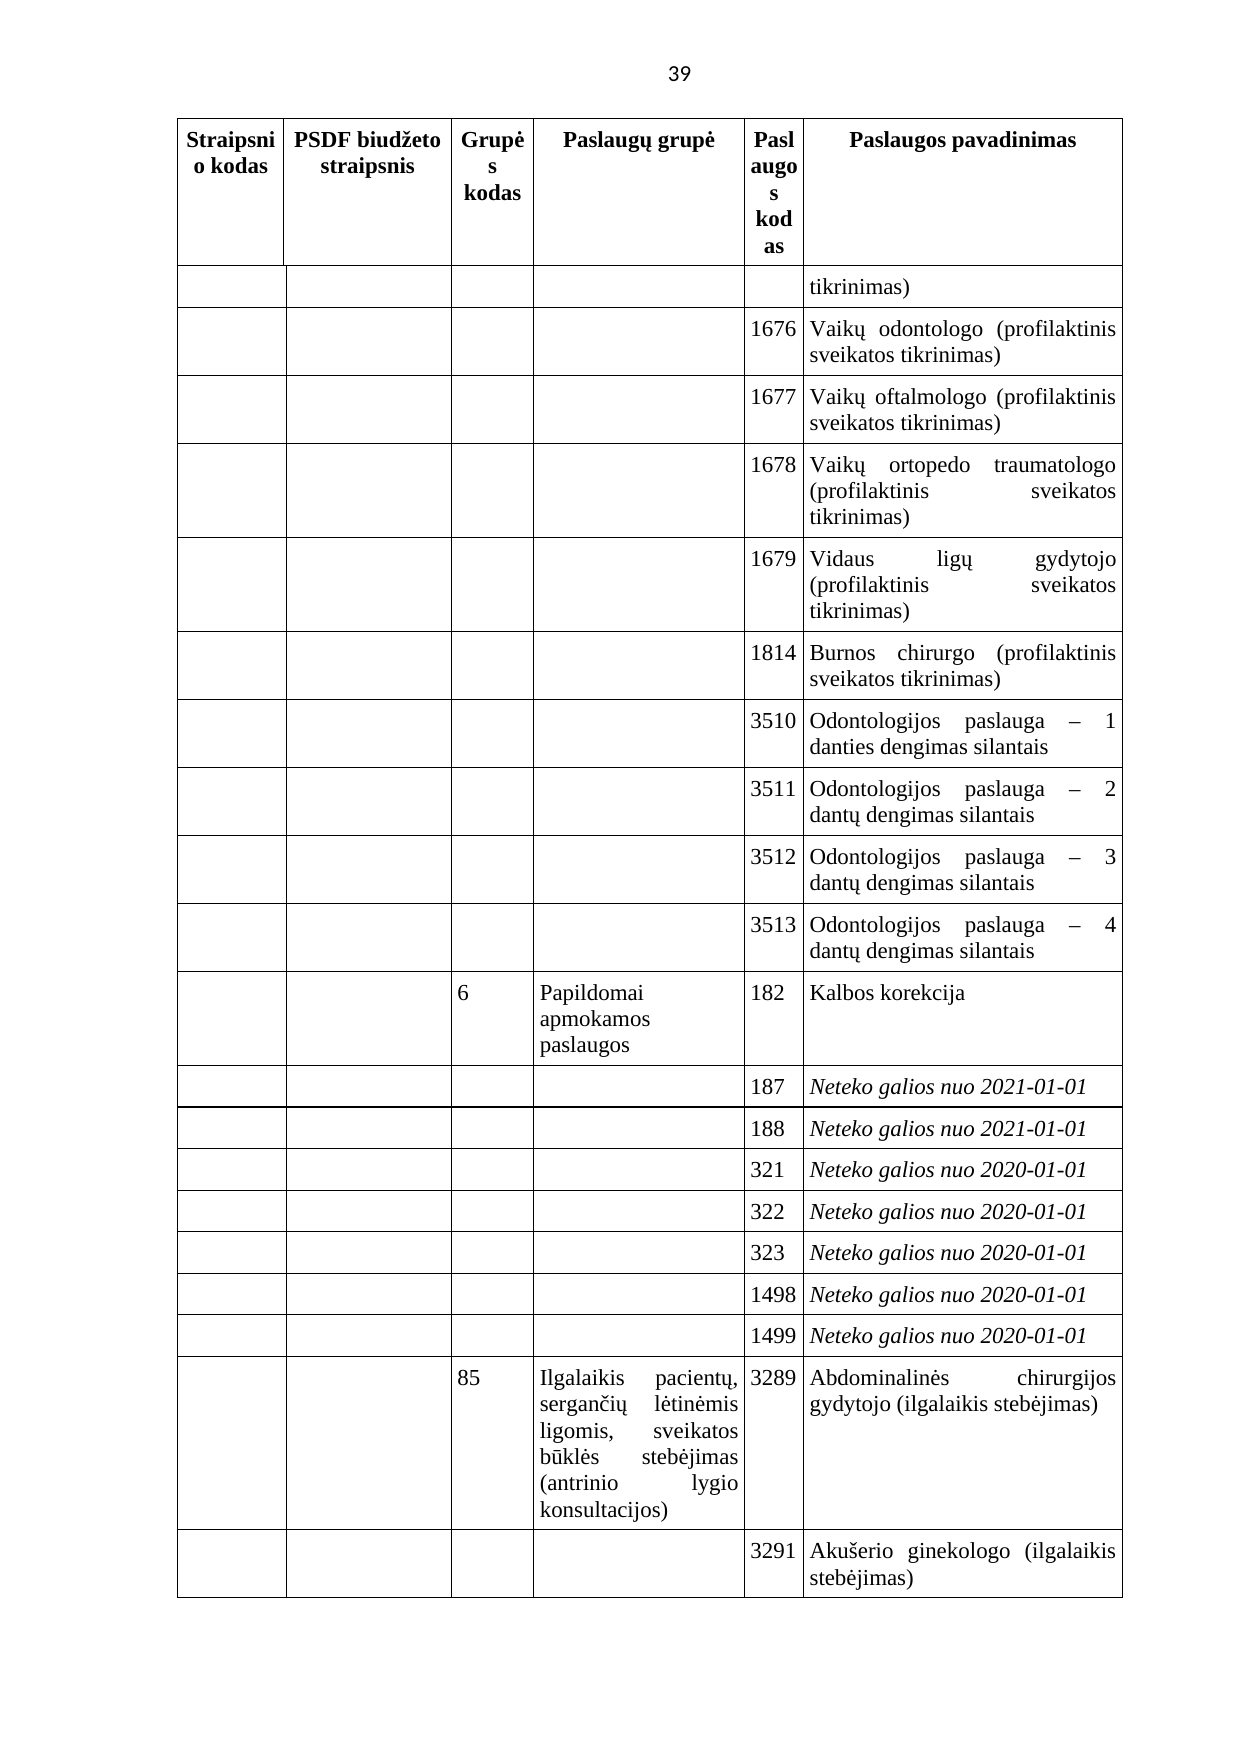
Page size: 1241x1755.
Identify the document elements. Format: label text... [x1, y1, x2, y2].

table_header Paslaugų grupė [534, 119, 744, 265]
table_cell [452, 538, 533, 631]
table_cell 3511 [745, 768, 803, 835]
table_cell [178, 1232, 286, 1273]
table_cell 182 [745, 972, 803, 1065]
table_cell Neteko galios nuo 2021-01-01 [804, 1108, 1122, 1148]
table_cell [534, 266, 744, 307]
table_cell [452, 1315, 533, 1356]
table_cell [534, 1149, 744, 1189]
table_cell [178, 1530, 286, 1597]
table_cell [534, 1274, 744, 1314]
table_header Paslaugos pavadinimas [804, 119, 1122, 265]
table_cell 3291 [745, 1530, 803, 1597]
table_cell [287, 376, 451, 442]
table_cell [178, 444, 286, 537]
table_cell Kalbos korekcija [804, 972, 1122, 1065]
table_cell [745, 266, 803, 307]
table_cell [287, 1274, 451, 1314]
table_cell [534, 1191, 744, 1231]
table_cell [287, 308, 451, 374]
table_cell [534, 1530, 744, 1597]
table_cell [452, 266, 533, 307]
table_cell [452, 1530, 533, 1597]
table_cell [287, 1232, 451, 1273]
table_cell 321 [745, 1149, 803, 1189]
table_cell Odontologijos paslauga – 1 danties dengimas silantais [804, 700, 1122, 767]
table_cell 3513 [745, 904, 803, 971]
table_cell 1676 [745, 308, 803, 374]
table_cell [452, 308, 533, 374]
table_cell [178, 1191, 286, 1231]
table_cell [287, 836, 451, 903]
table_cell [178, 1066, 286, 1106]
table_cell [534, 308, 744, 374]
table_cell Vaikų oftalmologo (profilaktinis sveikatos tikrinimas) [804, 376, 1122, 442]
table_cell [178, 1274, 286, 1314]
table_cell [534, 1066, 744, 1106]
table_cell Ilgalaikis pacientų, sergančių lėtinėmis ligomis, sveikatos būklės stebėjimas (antrinio lygio konsultacijos) [534, 1357, 744, 1529]
table_cell [452, 700, 533, 767]
table_cell [452, 1191, 533, 1231]
table_cell [287, 768, 451, 835]
table_cell 187 [745, 1066, 803, 1106]
table_cell [287, 1315, 451, 1356]
table_header Straipsnio kodas [178, 119, 283, 265]
table_cell [534, 1315, 744, 1356]
table_cell [534, 904, 744, 971]
table_cell 1814 [745, 632, 803, 699]
table_cell tikrinimas) [804, 266, 1122, 307]
table_cell Odontologijos paslauga – 4 dantų dengimas silantais [804, 904, 1122, 971]
table_cell Akušerio ginekologo (ilgalaikis stebėjimas) [804, 1530, 1122, 1597]
table_cell [178, 972, 286, 1065]
table_cell [287, 972, 451, 1065]
table_cell [534, 1232, 744, 1273]
table_cell Neteko galios nuo 2020-01-01 [804, 1149, 1122, 1189]
table_cell 1677 [745, 376, 803, 442]
table_cell [287, 1530, 451, 1597]
table_cell 1499 [745, 1315, 803, 1356]
table_cell [178, 700, 286, 767]
table_cell [287, 1108, 451, 1148]
table_cell Abdominalinės chirurgijos gydytojo (ilgalaikis stebėjimas) [804, 1357, 1122, 1529]
table_cell Neteko galios nuo 2020-01-01 [804, 1232, 1122, 1273]
table_cell 1498 [745, 1274, 803, 1314]
table_cell [178, 1108, 286, 1148]
table_cell Odontologijos paslauga – 2 dantų dengimas silantais [804, 768, 1122, 835]
table_cell [452, 376, 533, 442]
table_header Paslaugos kodas [745, 119, 803, 265]
table_cell [287, 538, 451, 631]
table_cell [178, 1357, 286, 1529]
table_cell 1678 [745, 444, 803, 537]
table_cell Burnos chirurgo (profilaktinis sveikatos tikrinimas) [804, 632, 1122, 699]
table_cell [452, 1066, 533, 1106]
table_cell [534, 444, 744, 537]
table_cell [178, 266, 286, 307]
table_cell [534, 632, 744, 699]
table_cell Neteko galios nuo 2020-01-01 [804, 1315, 1122, 1356]
table_cell [287, 904, 451, 971]
table_cell 3289 [745, 1357, 803, 1529]
table_cell [287, 1066, 451, 1106]
table_cell [287, 444, 451, 537]
table_cell [534, 376, 744, 442]
table_cell Neteko galios nuo 2020-01-01 [804, 1191, 1122, 1231]
table_cell Vaikų odontologo (profilaktinis sveikatos tikrinimas) [804, 308, 1122, 374]
table_cell [452, 444, 533, 537]
table_cell [452, 768, 533, 835]
table_cell [534, 768, 744, 835]
table_cell [287, 1191, 451, 1231]
table_cell 6 [452, 972, 533, 1065]
table_cell Neteko galios nuo 2020-01-01 [804, 1274, 1122, 1314]
table_cell 3512 [745, 836, 803, 903]
table_cell 322 [745, 1191, 803, 1231]
table_cell [452, 632, 533, 699]
table_cell [452, 1149, 533, 1189]
table_cell 3510 [745, 700, 803, 767]
table_cell Vidaus ligų gydytojo (profilaktinis sveikatos tikrinimas) [804, 538, 1122, 631]
table_cell [178, 308, 286, 374]
table_cell Vaikų ortopedo traumatologo (profilaktinis sveikatos tikrinimas) [804, 444, 1122, 537]
table_cell [452, 1232, 533, 1273]
table_cell Odontologijos paslauga – 3 dantų dengimas silantais [804, 836, 1122, 903]
table_header Grupės kodas [452, 119, 533, 265]
table_cell 85 [452, 1357, 533, 1529]
table_cell [287, 1149, 451, 1189]
table_cell [452, 836, 533, 903]
table_cell [178, 836, 286, 903]
table_cell [287, 266, 451, 307]
table_cell 188 [745, 1108, 803, 1148]
table_cell [287, 1357, 451, 1529]
table_header PSDF biudžeto straipsnis [284, 119, 451, 265]
table_cell [178, 538, 286, 631]
table_cell [178, 1149, 286, 1189]
table_cell [452, 904, 533, 971]
table_cell [178, 904, 286, 971]
table_cell [452, 1274, 533, 1314]
table_cell [287, 632, 451, 699]
table_cell Neteko galios nuo 2021-01-01 [804, 1066, 1122, 1106]
table_cell [452, 1108, 533, 1148]
table_cell 1679 [745, 538, 803, 631]
table_cell [534, 836, 744, 903]
table_cell [534, 1108, 744, 1148]
table_cell [178, 376, 286, 442]
table_cell [534, 538, 744, 631]
table_cell [178, 768, 286, 835]
table_cell [178, 632, 286, 699]
table_cell Papildomai apmokamos paslaugos [534, 972, 744, 1065]
table_cell [534, 700, 744, 767]
table_cell 323 [745, 1232, 803, 1273]
table_cell [287, 700, 451, 767]
table_cell [178, 1315, 286, 1356]
